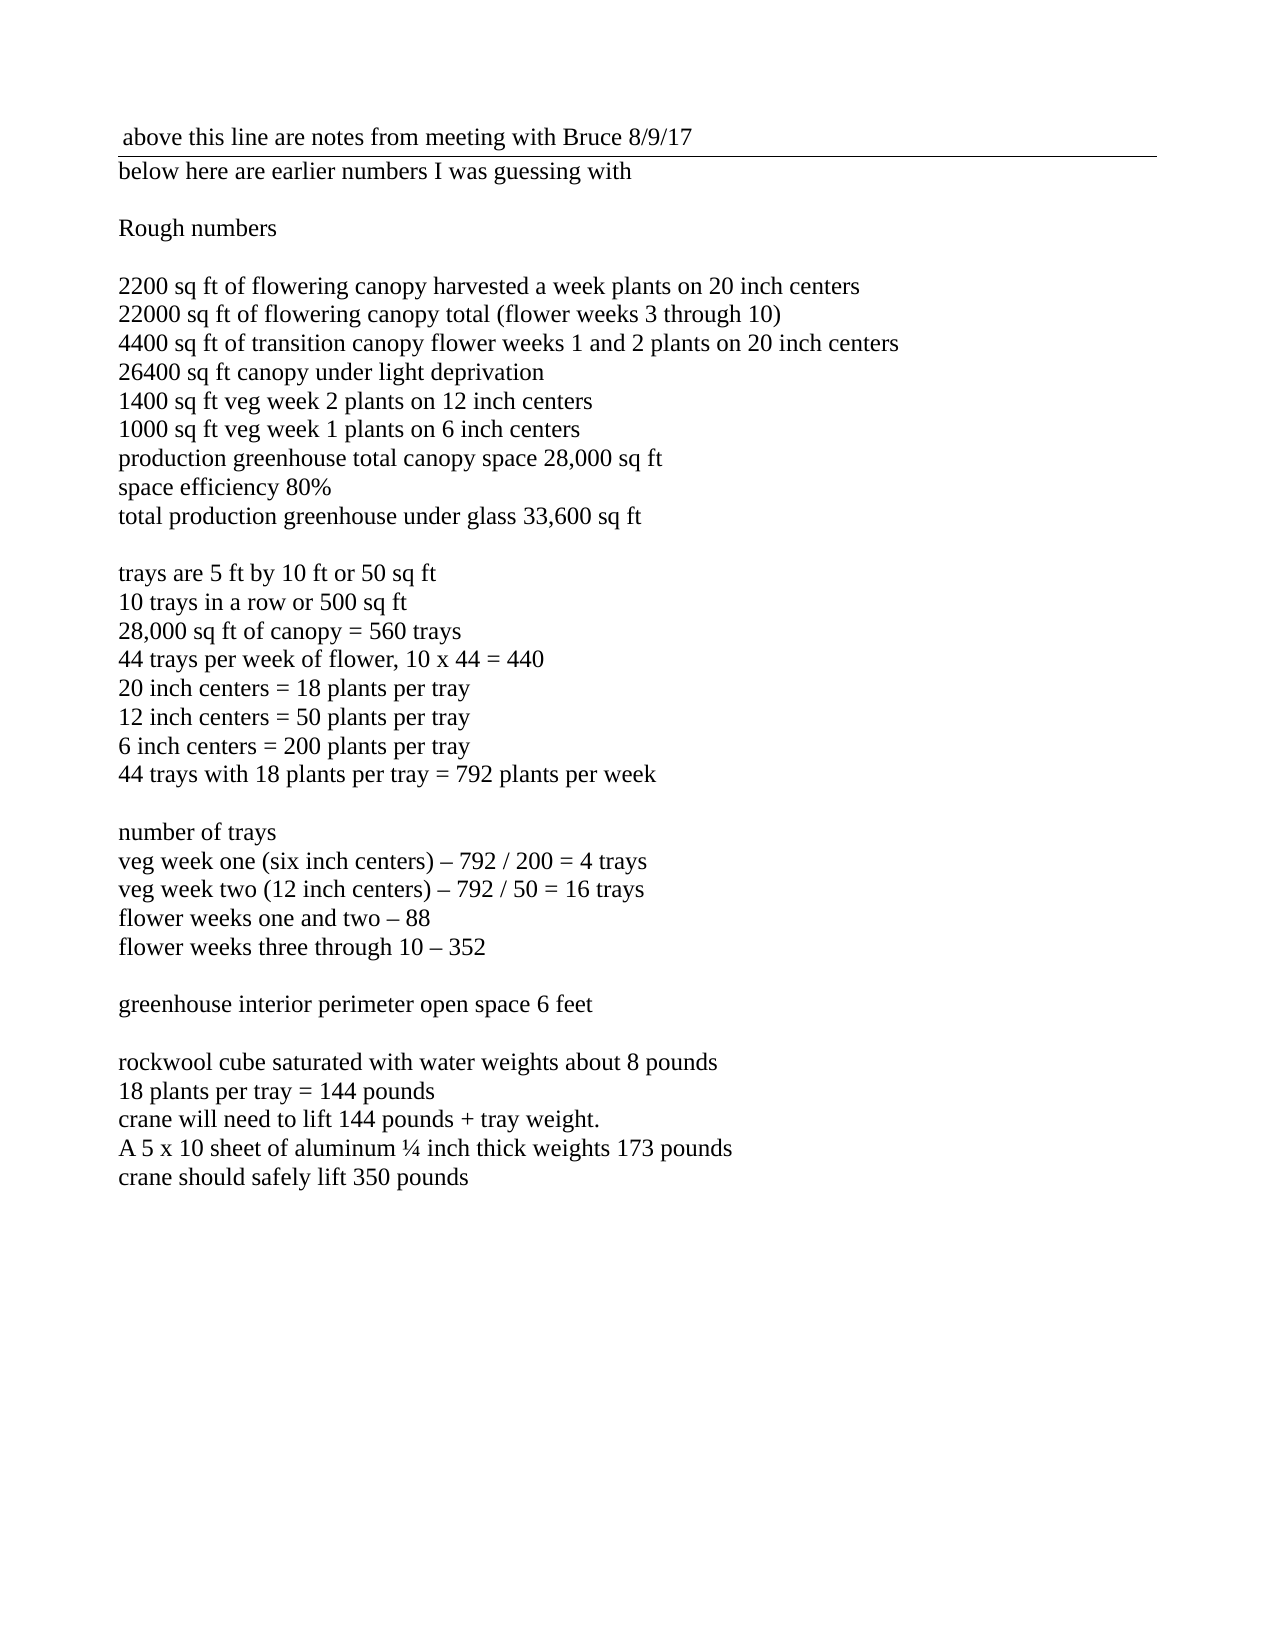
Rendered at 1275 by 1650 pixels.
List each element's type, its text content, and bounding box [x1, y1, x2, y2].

text 10 trays in a row or 500 sq ft [118, 587, 1157, 616]
text veg week one (six inch centers) – 792 / 200 = 4 trays [118, 846, 1157, 874]
text number of trays [118, 817, 1157, 846]
text trays are 5 ft by 10 ft or 50 sq ft [118, 558, 1157, 587]
text above this line are notes from meeting with Bruce 8/9/17 [118, 118, 1157, 156]
text Rough numbers [118, 213, 1157, 242]
text crane will need to lift 144 pounds + tray weight. [118, 1104, 1157, 1133]
text 44 trays with 18 plants per tray = 792 plants per week [118, 759, 1157, 788]
text flower weeks one and two – 88 [118, 903, 1157, 932]
text 4400 sq ft of transition canopy flower weeks 1 and 2 plants on 20 inch centers [118, 328, 1157, 357]
text 2200 sq ft of flowering canopy harvested a week plants on 20 inch centers [118, 271, 1157, 299]
text 1000 sq ft veg week 1 plants on 6 inch centers [118, 414, 1157, 443]
text rockwool cube saturated with water weights about 8 pounds [118, 1047, 1157, 1076]
text below here are earlier numbers I was guessing with [118, 157, 1157, 184]
text 20 inch centers = 18 plants per tray [118, 673, 1157, 702]
text 18 plants per tray = 144 pounds [118, 1076, 1157, 1104]
text crane should safely lift 350 pounds [118, 1162, 1157, 1191]
text total production greenhouse under glass 33,600 sq ft [118, 501, 1157, 529]
text 6 inch centers = 200 plants per tray [118, 731, 1157, 759]
text production greenhouse total canopy space 28,000 sq ft [118, 443, 1157, 472]
text veg week two (12 inch centers) – 792 / 50 = 16 trays [118, 874, 1157, 903]
text flower weeks three through 10 – 352 [118, 932, 1157, 961]
text space efficiency 80% [118, 472, 1157, 501]
text 28,000 sq ft of canopy = 560 trays [118, 616, 1157, 644]
text 1400 sq ft veg week 2 plants on 12 inch centers [118, 386, 1157, 414]
text 22000 sq ft of flowering canopy total (flower weeks 3 through 10) [118, 299, 1157, 328]
text 44 trays per week of flower, 10 x 44 = 440 [118, 644, 1157, 673]
text A 5 x 10 sheet of aluminum ¼ inch thick weights 173 pounds [118, 1133, 1157, 1162]
text greenhouse interior perimeter open space 6 feet [118, 989, 1157, 1018]
text 26400 sq ft canopy under light deprivation [118, 357, 1157, 386]
text 12 inch centers = 50 plants per tray [118, 702, 1157, 731]
